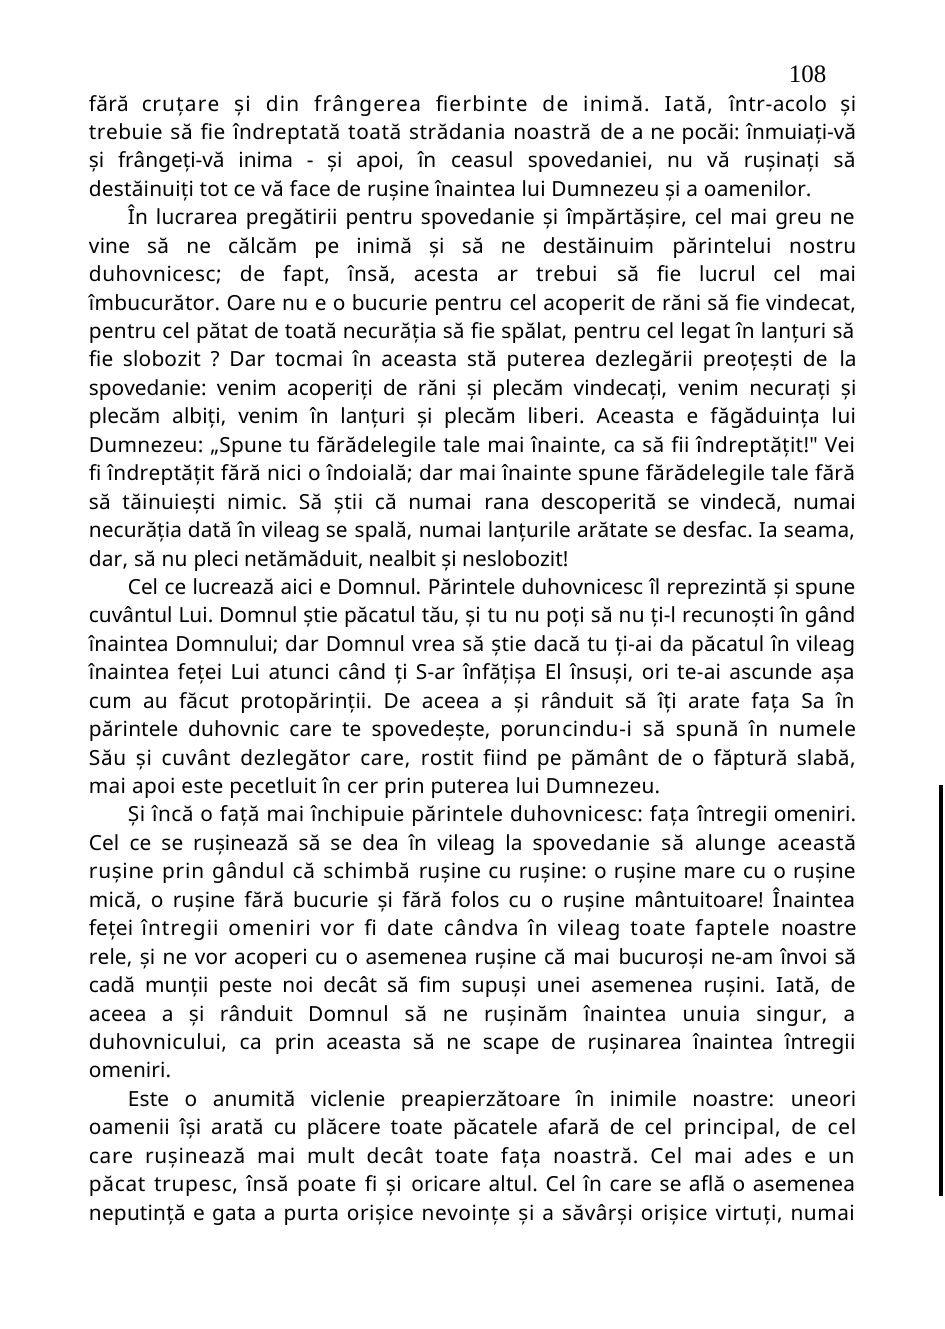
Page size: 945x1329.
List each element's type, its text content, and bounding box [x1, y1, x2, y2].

text Şi încă o faţă mai închipuie părintele duhovnicesc: faţa întregii omeniri. Cel ce se ruşinează să se dea în vileag la spovedanie să alunge această ruşine prin gândul că schimbă ruşine cu ruşine: o ruşine mare cu o ruşine mică, o ruşine fără bucurie şi fără folos cu o ruşine mântuitoare! Înaintea feţei întregii omeniri vor fi date cândva în vileag toate faptele noastre rele, şi ne vor acoperi cu o asemenea ruşine că mai bucuroşi ne-am învoi să cadă munţii peste noi decât să fim supuşi unei asemenea ruşini. Iată, de aceea a şi rânduit Domnul să ne ruşinăm înaintea unuia singur, a duhovnicului, ca prin aceasta să ne scape de ruşinarea înaintea întregii omeniri. [89, 799, 856, 1084]
text Este o anumită viclenie preapierzătoare în inimile noastre: uneori oamenii îşi arată cu plăcere toate păcatele afară de cel principal, de cel care ruşinează mai mult decât toate faţa noastră. Cel mai ades e un păcat trupesc, însă poate fi şi oricare altul. Cel în care se află o asemenea neputinţă e gata a purta orişice nevoinţe şi a săvârşi orişice virtuţi, numai [89, 1084, 856, 1226]
text Cel ce lucrează aici e Domnul. Părintele duhovnicesc îl reprezintă şi spune cuvântul Lui. Domnul ştie păcatul tău, şi tu nu poţi să nu ţi-l recunoşti în gând înaintea Domnului; dar Domnul vrea să ştie dacă tu ţi-ai da păcatul în vileag înaintea feţei Lui atunci când ţi S-ar înfăţişa El însuşi, ori te-ai ascunde aşa cum au făcut protopărinţii. De aceea a şi rânduit să îţi arate faţa Sa în părintele duhovnic care te spovedeşte, poruncindu-i să spună în numele Său şi cuvânt dezlegător care, rostit fiind pe pământ de o făptură slabă, mai apoi este pecetluit în cer prin puterea lui Dumnezeu. [89, 572, 856, 799]
text fără cruţare şi din frângerea fierbinte de inimă. Iată, într-acolo şi trebuie să fie îndreptată toată strădania noastră de a ne pocăi: înmuiaţi-vă şi frângeţi-vă inima - şi apoi, în ceasul spovedaniei, nu vă ruşinaţi să destăinuiţi tot ce vă face de ruşine înaintea lui Dumnezeu şi a oamenilor. [89, 89, 856, 202]
text În lucrarea pregătirii pentru spovedanie şi împărtăşire, cel mai greu ne vine să ne călcăm pe inimă şi să ne destăinuim părintelui nostru duhovnicesc; de fapt, însă, acesta ar trebui să fie lucrul cel mai îmbucurător. Oare nu e o bucurie pentru cel acoperit de răni să fie vindecat, pentru cel pătat de toată necurăţia să fie spălat, pentru cel legat în lanţuri să fie slobozit ? Dar tocmai în aceasta stă puterea dezlegării preoţeşti de la spovedanie: venim acoperiţi de răni şi plecăm vindecaţi, venim necuraţi şi plecăm albiţi, venim în lanţuri şi plecăm liberi. Aceasta e făgăduinţa lui Dumnezeu: „Spune tu fărădelegile tale mai înainte, ca să fii îndreptăţit!" Vei fi îndreptăţit fără nici o îndoială; dar mai înainte spune fărădelegile tale fără să tăinuieşti nimic. Să ştii că numai rana descoperită se vindecă, numai necurăţia dată în vileag se spală, numai lanţurile arătate se desfac. Ia seama, dar, să nu pleci netămăduit, nealbit şi neslobozit! [89, 202, 856, 572]
